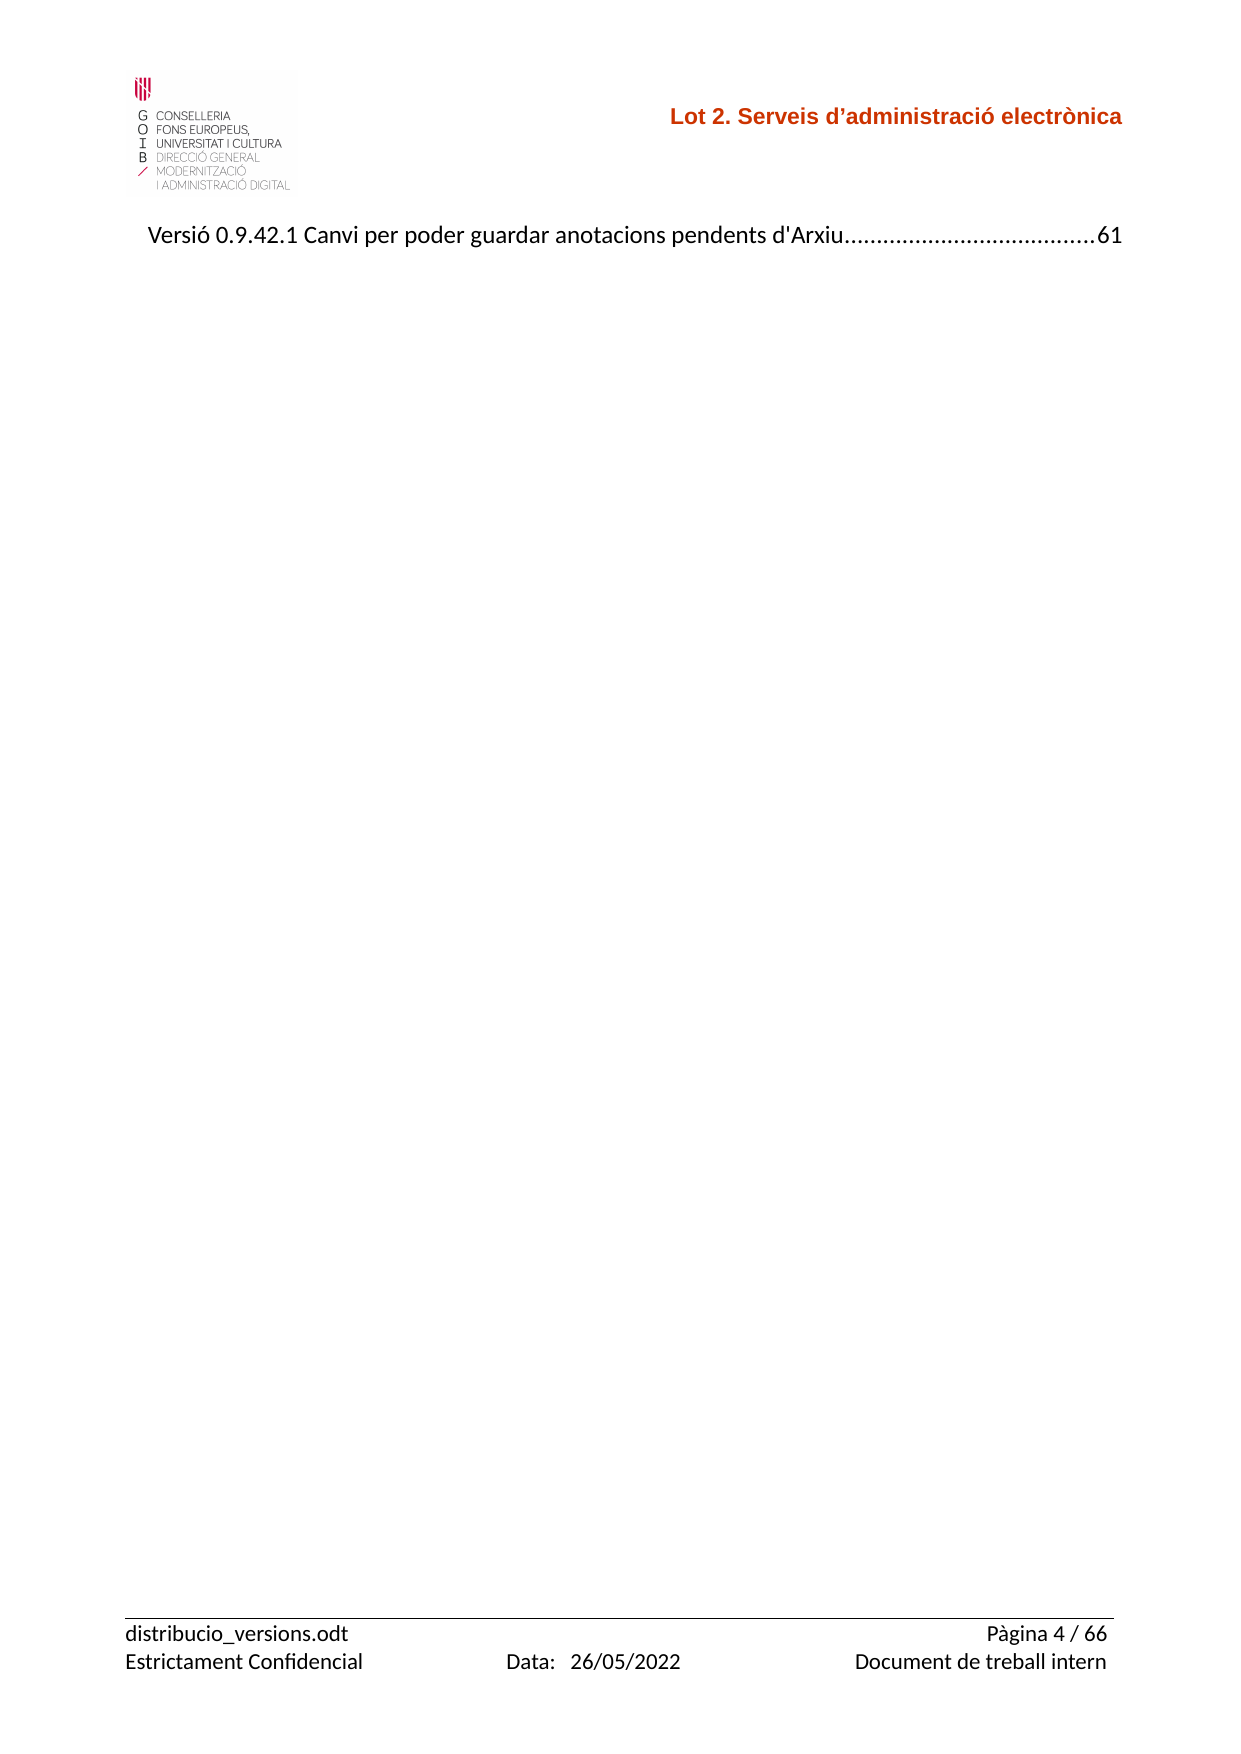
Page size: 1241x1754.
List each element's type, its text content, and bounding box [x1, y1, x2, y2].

text Versió 0.9.42.1 Canvi per poder guardar anotacions pendents d'Arxiu 61 [148, 219, 1122, 250]
picture [126, 70, 299, 197]
